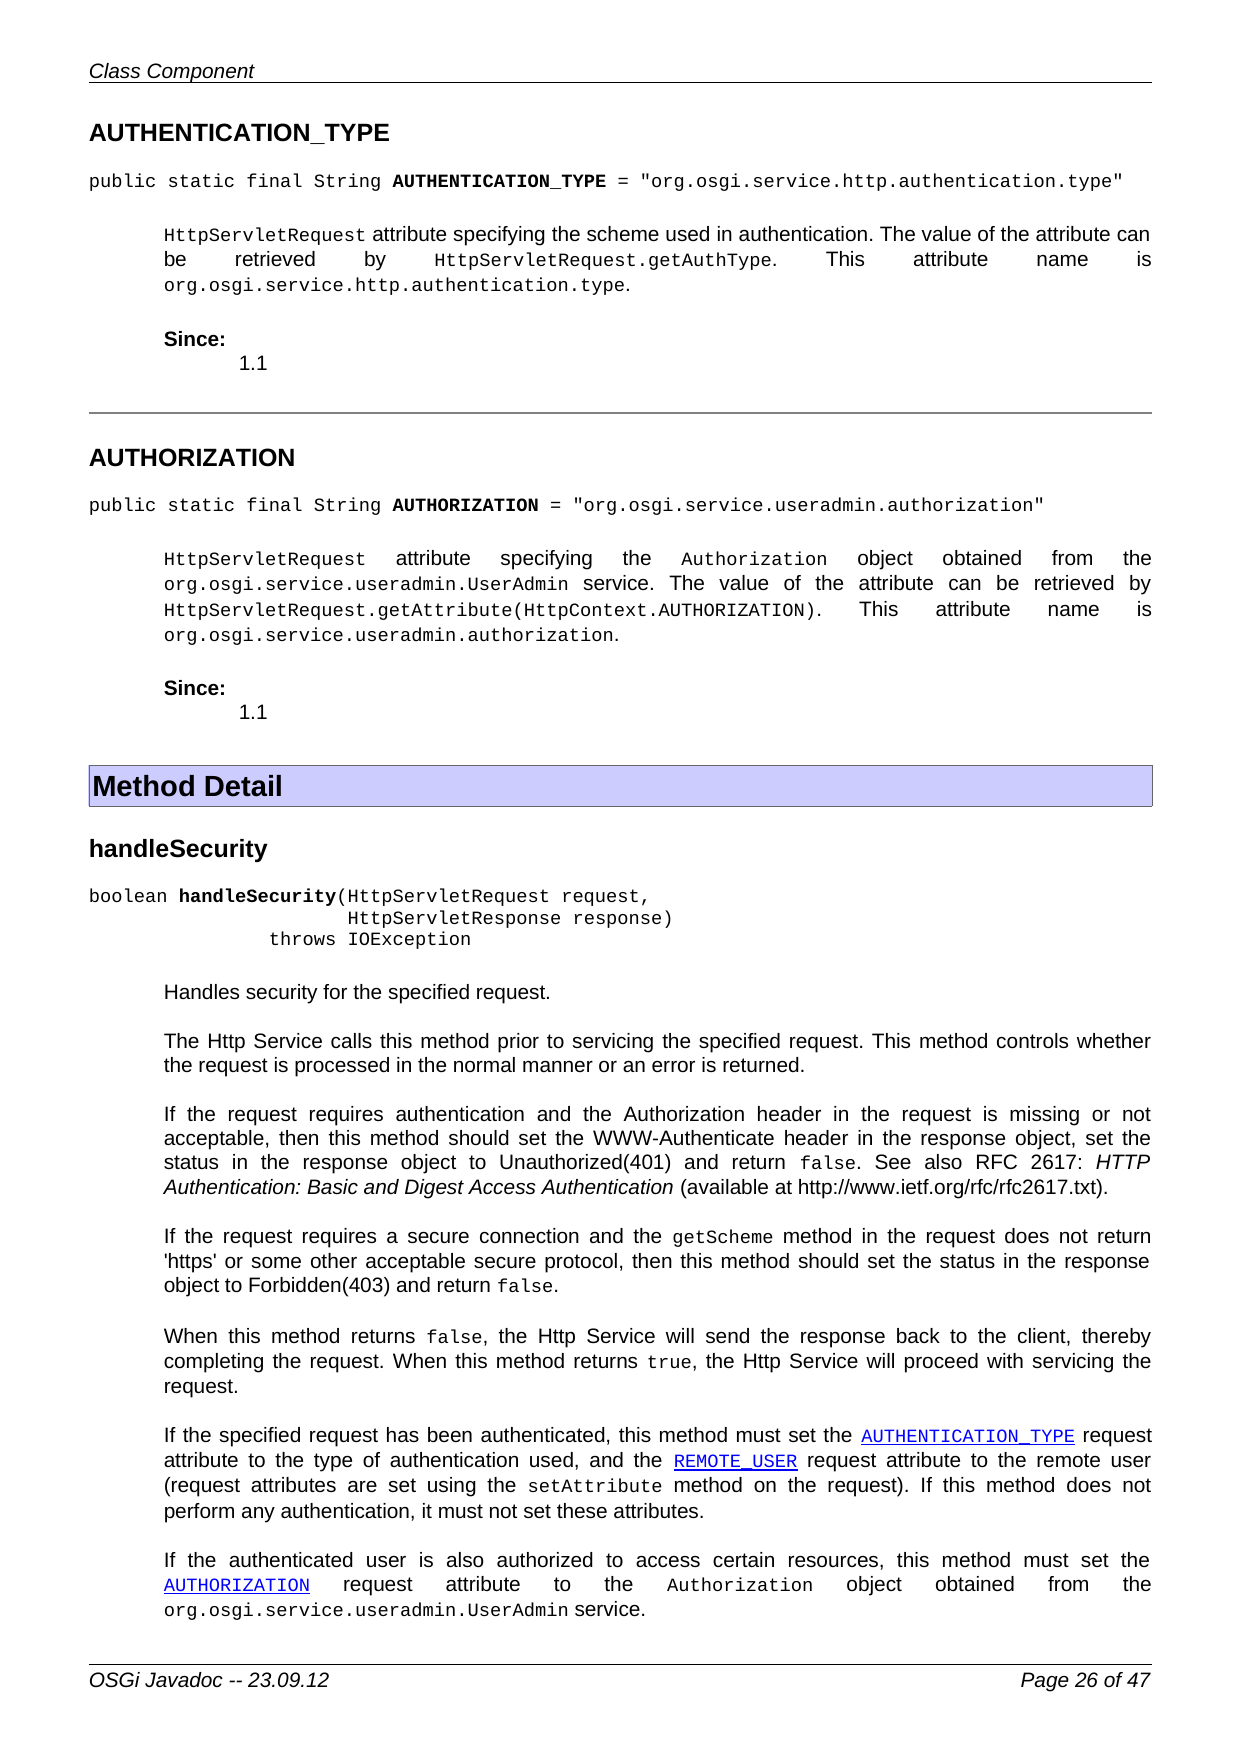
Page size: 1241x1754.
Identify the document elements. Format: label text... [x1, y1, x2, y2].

text public static final String AUTHORIZATION = "org.osgi.service.useradmin.authorization" [88, 496, 1152, 517]
text If the request requires a secure connection and the getScheme method in the request does not return 'https' or some other acceptable secure protocol, then this method should set the status in the response object to Forbidden(403) and return false. [163, 1224, 1152, 1298]
text Since: [163, 327, 1152, 351]
text If the request requires authentication and the Authorization header in the request is missing or not acceptable, then this method should set the WWW-Authenticate header in the response object, set the status in the response object to Unauthorized(401) and return false. See also RFC 2617: HTTP Authentication: Basic and Digest Access Authentication (available at http://www.ietf.org/rfc/rfc2617.txt). [163, 1102, 1152, 1199]
subtitle AUTHORIZATION [88, 443, 1152, 471]
text 1.1 [238, 700, 1152, 724]
subtitle handleSecurity [88, 834, 1152, 863]
text 1.1 [238, 351, 1152, 374]
subtitle AUTHENTICATION_TYPE [88, 118, 1152, 147]
text When this method returns false, the Http Service will send the response back to the client, thereby completing the request. When this method returns true, the Http Service will proceed with servicing the request. [163, 1323, 1152, 1398]
text HttpServletRequest attribute specifying the scheme used in authentication. The value of the attribute can be retrieved by HttpServletRequest.getAuthType. This attribute name is org.osgi.service.http.authentication.type. [163, 222, 1152, 297]
text Since: [163, 676, 1152, 700]
text Handles security for the specified request. [163, 980, 1152, 1004]
text If the authenticated user is also authorized to access certain resources, this method must set the AUTHORIZATION request attribute to the Authorization object obtained from the org.osgi.service.useradmin.UserAdmin service. [163, 1547, 1152, 1622]
text HttpServletRequest attribute specifying the Authorization object obtained from the org.osgi.service.useradmin.UserAdmin service. The value of the attribute can be retrieved by HttpServletRequest.getAttribute(HttpContext.AUTHORIZATION). This attribute name is org.osgi.service.useradmin.authorization. [163, 546, 1152, 647]
text The Http Service calls this method prior to servicing the specified request. This method controls whether the request is processed in the normal manner or an error is returned. [163, 1029, 1152, 1077]
text public static final String AUTHENTICATION_TYPE = "org.osgi.service.http.authentication.type" [88, 171, 1152, 193]
text If the specified request has been authenticated, this method must set the AUTHENTICATION_TYPE request attribute to the type of authentication used, and the REMOTE_USER request attribute to the remote user (request attributes are set using the setAttribute method on the request). If this method does not perform any authentication, it must not set these attributes. [163, 1423, 1152, 1522]
subtitle Method Detail [90, 766, 1152, 806]
text boolean handleSecurity(HttpServletRequest request, HttpServletResponse response) throws IOException [88, 887, 1152, 951]
